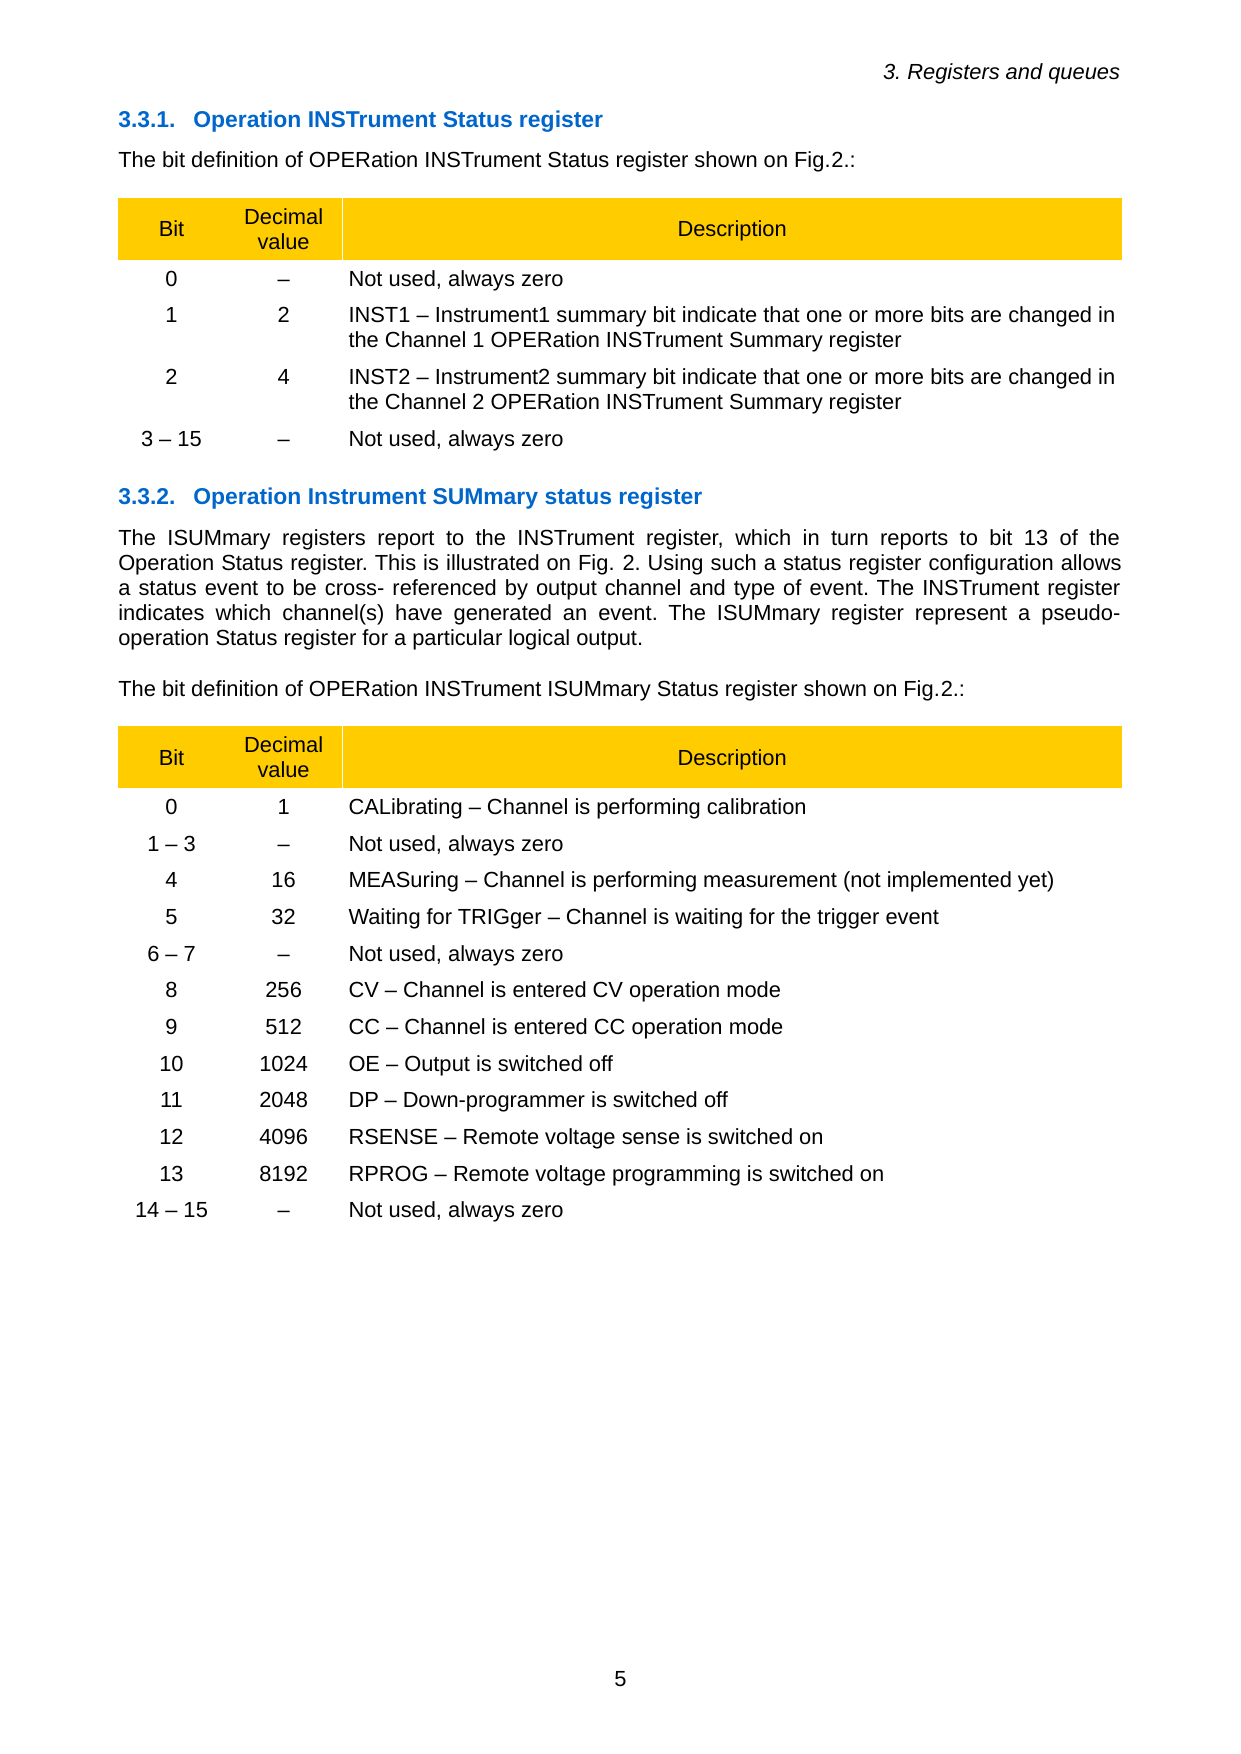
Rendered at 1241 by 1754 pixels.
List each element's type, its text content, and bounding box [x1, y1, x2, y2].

text The bit definition of OPERation INSTrument ISUMmary Status register shown on Fig.2.: [118, 676, 1122, 701]
table_cell 6 – 7 [118, 935, 224, 971]
table_cell 8 [118, 971, 224, 1008]
table_cell – [224, 260, 342, 296]
table_cell Not used, always zero [343, 260, 1122, 296]
text The ISUMmary registers report to the INSTrument register, which in turn reports to bit 13 of the Operation Status register. This is illustrated on Fig. 2. Using such a status register configuration allows a status event to be cross- referenced by output channel and type of event. The INSTrument register indicates which channel(s) have generated an event. The ISUMmary register represent a pseudo-operation Status register for a particular logical output. [118, 524, 1122, 651]
subtitle Operation Instrument SUMmary status register [118, 483, 1122, 510]
table_cell 14 – 15 [118, 1191, 224, 1228]
table_header Bit [118, 726, 224, 788]
table_cell 0 [118, 260, 224, 296]
table_header Description [343, 198, 1122, 260]
table_cell 4096 [224, 1118, 342, 1155]
table_cell 12 [118, 1118, 224, 1155]
table_cell Waiting for TRIGger – Channel is waiting for the trigger event [343, 898, 1122, 935]
table_header Description [343, 726, 1122, 788]
table_cell – [224, 420, 342, 457]
subtitle Operation INSTrument Status register [118, 106, 1122, 133]
table_cell CC – Channel is entered CC operation mode [343, 1008, 1122, 1045]
table_cell 1 [224, 788, 342, 825]
table_cell CV – Channel is entered CV operation mode [343, 971, 1122, 1008]
table_cell 9 [118, 1008, 224, 1045]
table_cell CALibrating – Channel is performing calibration [343, 788, 1122, 825]
table_cell 2 [224, 296, 342, 358]
table_cell – [224, 825, 342, 861]
table_cell MEASuring – Channel is performing measurement (not implemented yet) [343, 861, 1122, 898]
table_cell 2048 [224, 1081, 342, 1118]
table_cell Not used, always zero [343, 935, 1122, 971]
table_cell 13 [118, 1155, 224, 1191]
table_cell Not used, always zero [343, 420, 1122, 457]
table_cell 5 [118, 898, 224, 935]
table_cell INST1 – Instrument1 summary bit indicate that one or more bits are changed in the Channel 1 OPERation INSTrument Summary register [343, 296, 1122, 358]
table_cell DP – Down-programmer is switched off [343, 1081, 1122, 1118]
table_cell 32 [224, 898, 342, 935]
table_cell 4 [118, 861, 224, 898]
table_cell 1 – 3 [118, 825, 224, 861]
text The bit definition of OPERation INSTrument Status register shown on Fig.2.: [118, 147, 1122, 173]
table_cell 512 [224, 1008, 342, 1045]
table_cell RPROG – Remote voltage programming is switched on [343, 1155, 1122, 1191]
table_cell Not used, always zero [343, 1191, 1122, 1228]
table_header Decimal value [224, 198, 342, 260]
table_cell 2 [118, 358, 224, 420]
table_header Decimal value [224, 726, 342, 788]
table_cell OE – Output is switched off [343, 1045, 1122, 1081]
table_cell 16 [224, 861, 342, 898]
table_cell 1 [118, 296, 224, 358]
table_cell – [224, 1191, 342, 1228]
table_cell INST2 – Instrument2 summary bit indicate that one or more bits are changed in the Channel 2 OPERation INSTrument Summary register [343, 358, 1122, 420]
table_cell 11 [118, 1081, 224, 1118]
table_cell 10 [118, 1045, 224, 1081]
table_cell – [224, 935, 342, 971]
table_cell 4 [224, 358, 342, 420]
table_cell 1024 [224, 1045, 342, 1081]
table_cell 0 [118, 788, 224, 825]
table_cell Not used, always zero [343, 825, 1122, 861]
table_cell RSENSE – Remote voltage sense is switched on [343, 1118, 1122, 1155]
table_cell 256 [224, 971, 342, 1008]
table_header Bit [118, 198, 224, 260]
table_cell 3 – 15 [118, 420, 224, 457]
table_cell 8192 [224, 1155, 342, 1191]
